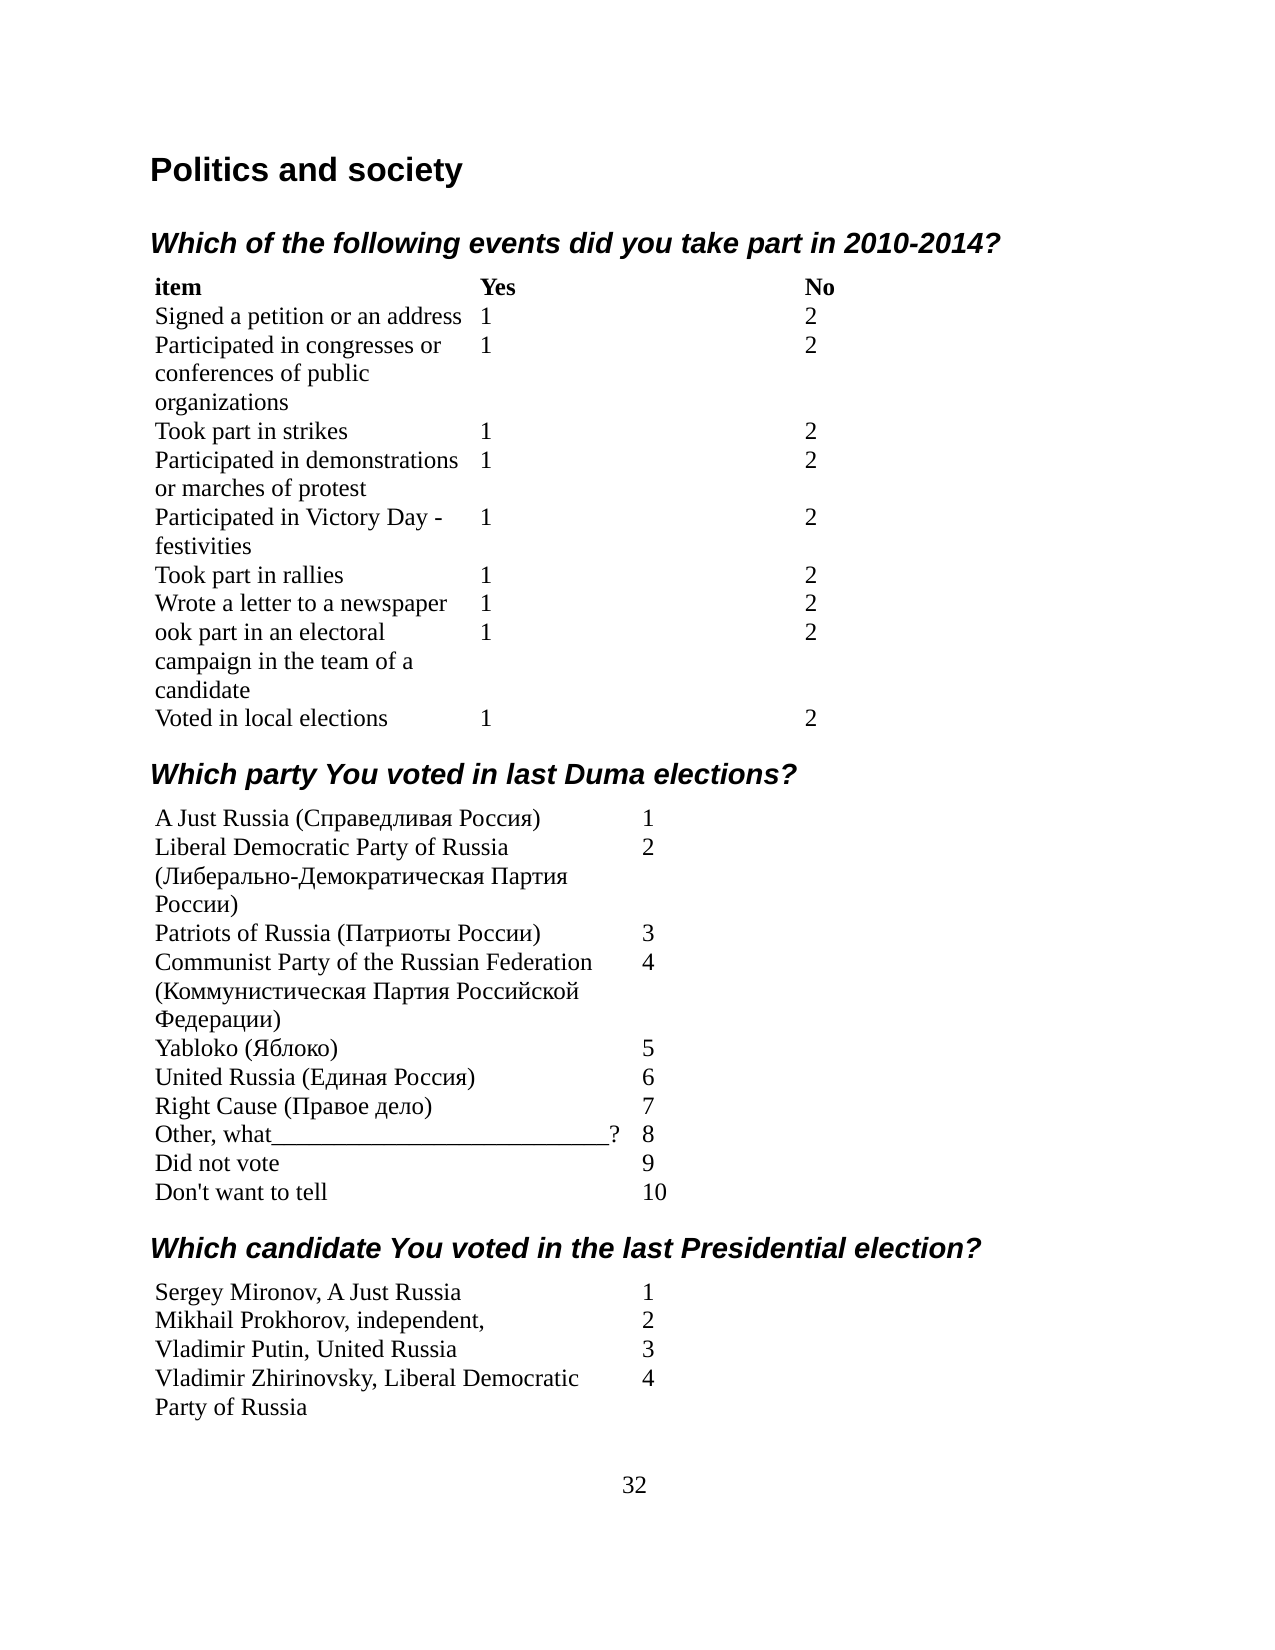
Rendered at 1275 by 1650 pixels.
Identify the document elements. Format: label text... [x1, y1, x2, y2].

table_cell Liberal Democratic Party of Russia (Либерально-Демократическая Партия России) [150, 832, 637, 918]
table_cell 1 [475, 617, 800, 703]
table_cell Took part in strikes [150, 416, 475, 445]
table_cell 2 [638, 1306, 1125, 1334]
table_cell Signed a petition or an address [150, 301, 475, 330]
table_cell 1 [475, 589, 800, 617]
table_cell 1 [475, 560, 800, 588]
table_cell 2 [800, 301, 1125, 330]
table_cell 2 [800, 502, 1125, 560]
table_cell 2 [800, 589, 1125, 617]
table_cell Voted in local elections [150, 704, 475, 732]
table_cell Yabloko (Яблоко) [150, 1033, 637, 1062]
table_cell Participated in Victory Day - festivities [150, 502, 475, 560]
table_cell 3 [638, 918, 1125, 947]
table_cell 1 [475, 704, 800, 732]
table_cell 1 [475, 330, 800, 416]
table_cell 2 [800, 445, 1125, 502]
table_cell Other, what___________________________? [150, 1120, 637, 1148]
table_cell 1 [475, 416, 800, 445]
table_cell 2 [800, 704, 1125, 732]
table_header item [150, 272, 475, 301]
table_cell 6 [638, 1062, 1125, 1091]
table_cell 8 [638, 1120, 1125, 1148]
table_header Yes [475, 272, 800, 301]
table_cell 1 [475, 502, 800, 560]
table_cell Patriots of Russia (Патриоты России) [150, 918, 637, 947]
table_cell Took part in rallies [150, 560, 475, 588]
subtitle Which of the following events did you take part in 2010-2014? [150, 226, 1125, 260]
table_header A Just Russia (Справедливая Россия) [150, 803, 637, 832]
table_cell 2 [800, 617, 1125, 703]
table_cell Communist Party of the Russian Federation (Коммунистическая Партия Российской Федерации) [150, 947, 637, 1033]
table_cell 1 [475, 445, 800, 502]
table_cell 2 [638, 832, 1125, 918]
table_cell 2 [800, 330, 1125, 416]
table_cell 7 [638, 1091, 1125, 1119]
table_header 1 [638, 803, 1125, 832]
table_cell Wrote a letter to a newspaper [150, 589, 475, 617]
subtitle Politics and society [150, 150, 1125, 189]
table_cell 10 [638, 1177, 1125, 1206]
table_header Sergey Mironov, A Just Russia [150, 1277, 637, 1306]
table_cell Mikhail Prokhorov, independent, [150, 1306, 637, 1334]
table_header 1 [638, 1277, 1125, 1306]
table_cell 2 [800, 560, 1125, 588]
table_cell ook part in an electoral campaign in the team of a candidate [150, 617, 475, 703]
table_cell Participated in congresses or conferences of public organizations [150, 330, 475, 416]
table_cell 5 [638, 1033, 1125, 1062]
table_cell 9 [638, 1148, 1125, 1177]
table_cell Don't want to tell [150, 1177, 637, 1206]
table_cell Participated in demonstrations or marches of protest [150, 445, 475, 502]
table_cell 3 [638, 1334, 1125, 1363]
table_cell Did not vote [150, 1148, 637, 1177]
table_cell 1 [475, 301, 800, 330]
table_header No [800, 272, 1125, 301]
table_cell 4 [638, 947, 1125, 1033]
table_cell Right Cause (Правое дело) [150, 1091, 637, 1119]
table_cell Vladimir Zhirinovsky, Liberal Democratic Party of Russia [150, 1363, 637, 1421]
subtitle Which party You voted in last Duma elections? [150, 757, 1125, 791]
table_cell 4 [638, 1363, 1125, 1421]
table_cell Vladimir Putin, United Russia [150, 1334, 637, 1363]
subtitle Which candidate You voted in the last Presidential election? [150, 1231, 1125, 1264]
table_cell United Russia (Единая Россия) [150, 1062, 637, 1091]
table_cell 2 [800, 416, 1125, 445]
